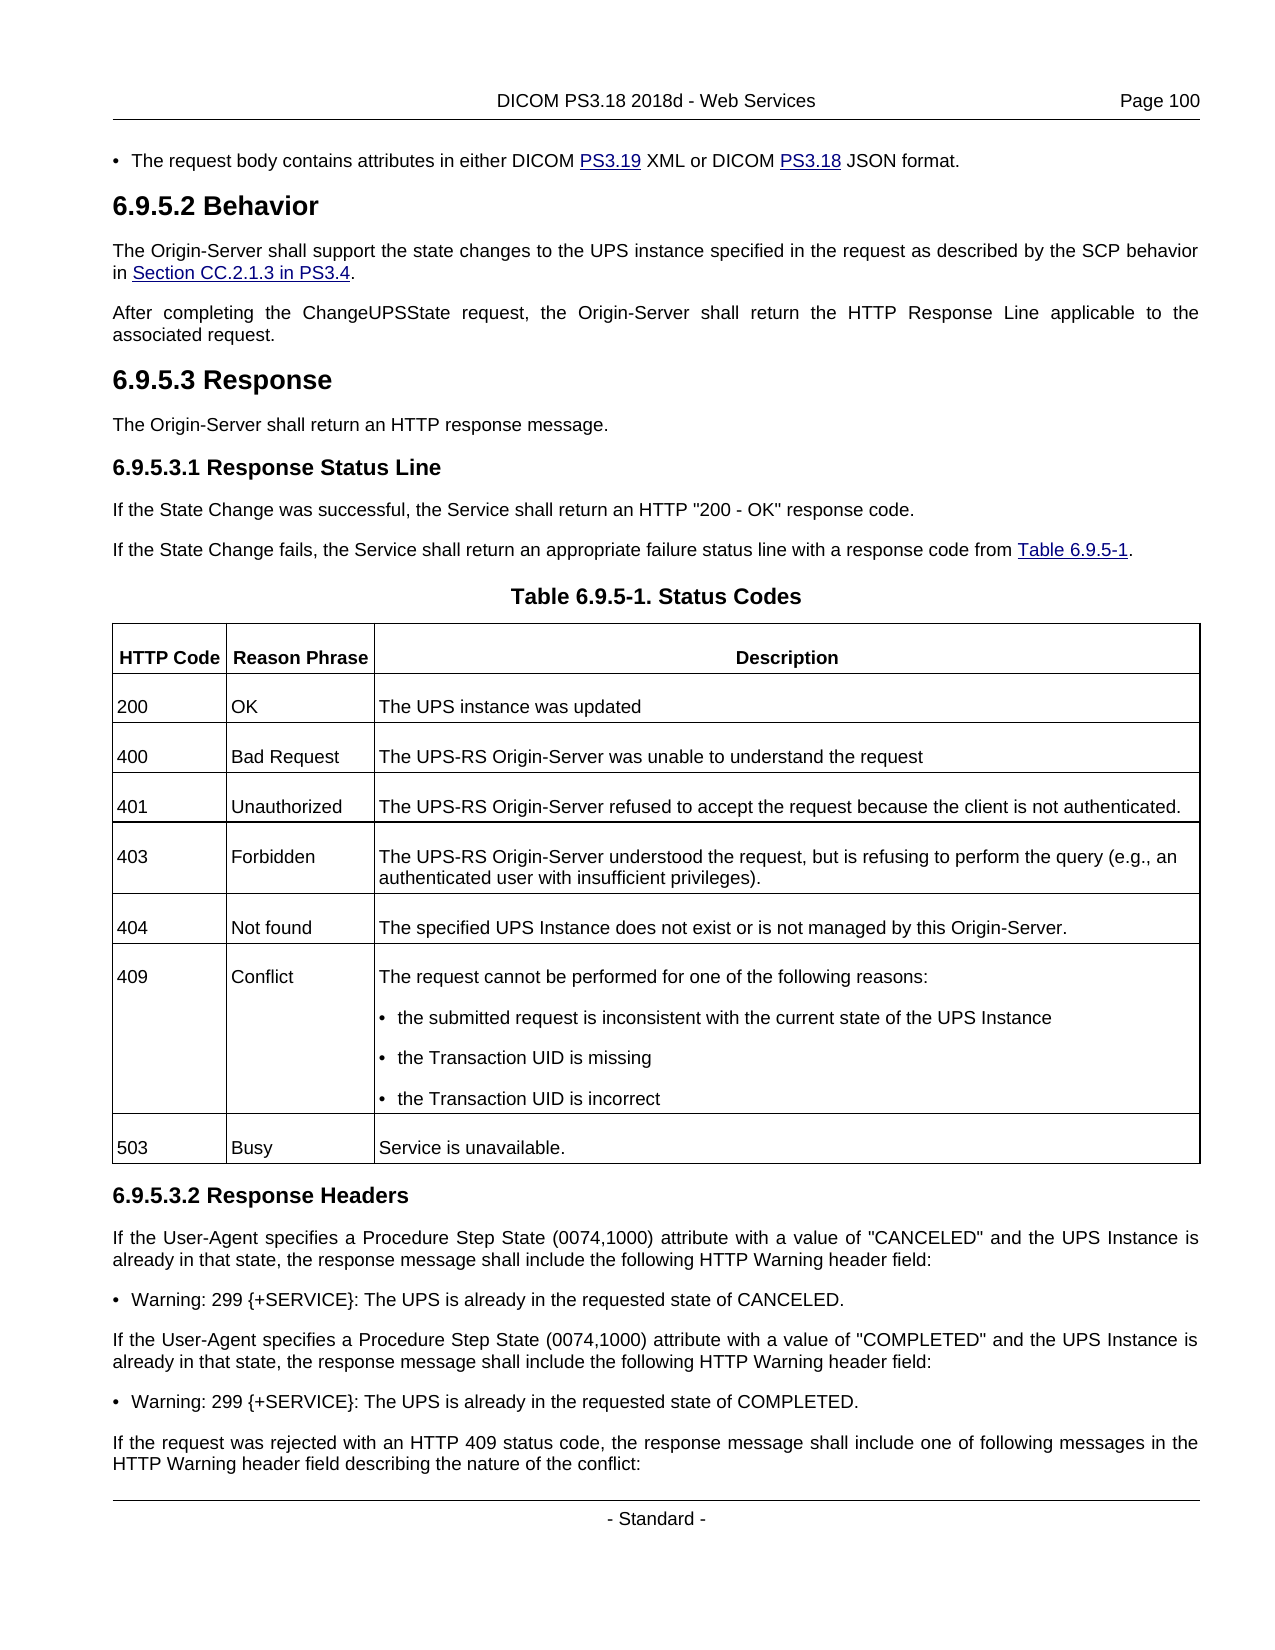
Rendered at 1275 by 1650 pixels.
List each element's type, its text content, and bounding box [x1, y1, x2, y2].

table_cell Forbidden [227, 823, 374, 893]
text 6.9.5.3.2 Response Headers [112, 1182, 1200, 1208]
text If the User-Agent specifies a Procedure Step State (0074,1000) attribute with a value of "COMPLETED" and the UPS Instance is already in that state, the response message shall include the following HTTP Warning header field: [112, 1329, 1200, 1372]
table_cell 503 [113, 1114, 226, 1163]
list Warning: 299 {+SERVICE}: The UPS is already in the requested state of CANCELED. [112, 1289, 1200, 1311]
text The Origin-Server shall support the state changes to the UPS instance specified in the request as described by the SCP behavior in Section CC.2.1.3 in PS3.4. [112, 240, 1200, 283]
text 6.9.5.3.1 Response Status Line [112, 454, 1200, 480]
table_cell 400 [113, 723, 226, 772]
table_cell 200 [113, 674, 226, 722]
table_header Description [375, 624, 1199, 672]
table_cell The UPS-RS Origin-Server understood the request, but is refusing to perform the query (e.g., an authenticated user with insufficient privileges). [375, 823, 1199, 893]
text The Origin-Server shall return an HTTP response message. [112, 414, 1200, 436]
table_cell Not found [227, 894, 374, 942]
table_cell Unauthorized [227, 773, 374, 821]
table_cell Bad Request [227, 723, 374, 772]
list The request body contains attributes in either DICOM PS3.19 XML or DICOM PS3.18 JSON format. [112, 150, 1200, 172]
table_cell 401 [113, 773, 226, 821]
table_cell OK [227, 674, 374, 722]
text 6.9.5.3 Response [112, 364, 1200, 395]
table_cell The request cannot be performed for one of the following reasons: the submitted request is inconsistent with the current state of the UPS Instance the Transaction UID is missing the Transaction UID is incorrect [375, 944, 1199, 1113]
table_cell Service is unavailable. [375, 1114, 1199, 1163]
table_cell Conflict [227, 944, 374, 1113]
text If the State Change fails, the Service shall return an appropriate failure status line with a response code from Table 6.9.5-1. [112, 539, 1200, 561]
table_cell The UPS-RS Origin-Server refused to accept the request because the client is not authenticated. [375, 773, 1199, 821]
table_cell 409 [113, 944, 226, 1113]
table_cell The UPS instance was updated [375, 674, 1199, 722]
table_cell The specified UPS Instance does not exist or is not managed by this Origin-Server. [375, 894, 1199, 942]
text If the User-Agent specifies a Procedure Step State (0074,1000) attribute with a value of "CANCELED" and the UPS Instance is already in that state, the response message shall include the following HTTP Warning header field: [112, 1227, 1200, 1270]
text 6.9.5.2 Behavior [112, 190, 1200, 222]
text If the request was rejected with an HTTP 409 status code, the response message shall include one of following messages in the HTTP Warning header field describing the nature of the conflict: [112, 1431, 1200, 1474]
text If the State Change was successful, the Service shall return an HTTP "200 - OK" response code. [112, 499, 1200, 521]
table_cell Busy [227, 1114, 374, 1163]
text After completing the ChangeUPSState request, the Origin-Server shall return the HTTP Response Line applicable to the associated request. [112, 302, 1200, 345]
table_cell 403 [113, 823, 226, 893]
table_header Reason Phrase [227, 624, 374, 672]
table_header HTTP Code [113, 624, 226, 672]
table_cell The UPS-RS Origin-Server was unable to understand the request [375, 723, 1199, 772]
list Warning: 299 {+SERVICE}: The UPS is already in the requested state of COMPLETED. [112, 1391, 1200, 1413]
text Table 6.9.5-1. Status Codes [112, 583, 1200, 609]
table_cell 404 [113, 894, 226, 942]
